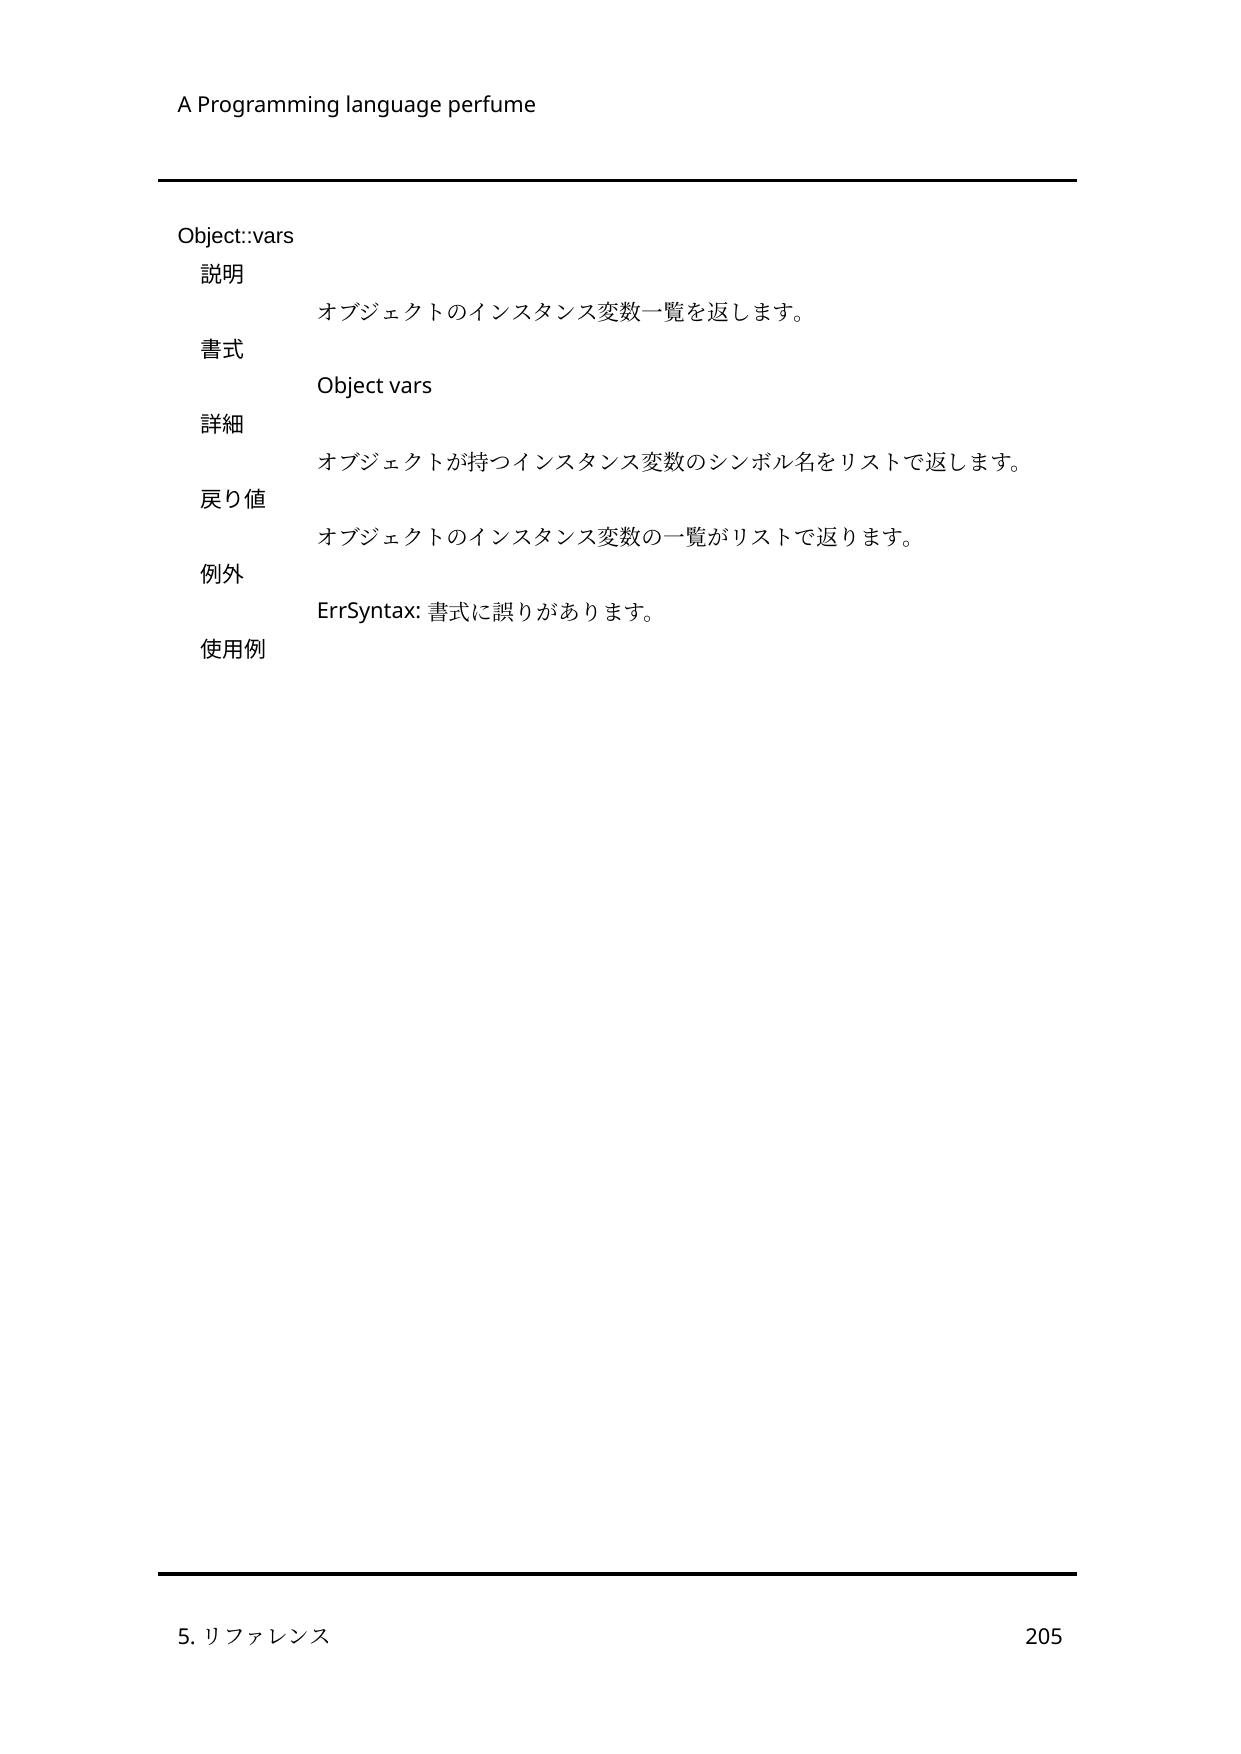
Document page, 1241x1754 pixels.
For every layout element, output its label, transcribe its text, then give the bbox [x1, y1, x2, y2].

table_header 説明 [200, 254, 317, 329]
table_cell 例外 [200, 554, 317, 629]
table_cell オブジェクトのインスタンス変数の一覧がリストで返ります。 [317, 479, 1063, 554]
table_cell 書式 [200, 329, 317, 404]
table_cell 戻り値 [200, 479, 317, 554]
table_cell ErrSyntax: 書式に誤りがあります。 [317, 554, 1063, 629]
table_header オブジェクトのインスタンス変数一覧を返します。 [317, 254, 1063, 329]
table_cell Object vars [317, 329, 1063, 404]
subtitle Object::vars [177, 217, 1063, 254]
table_cell [317, 629, 1063, 704]
table_cell 使用例 [200, 629, 317, 704]
table_cell 詳細 [200, 404, 317, 479]
table_cell オブジェクトが持つインスタンス変数のシンボル名をリストで返します。 [317, 404, 1063, 479]
